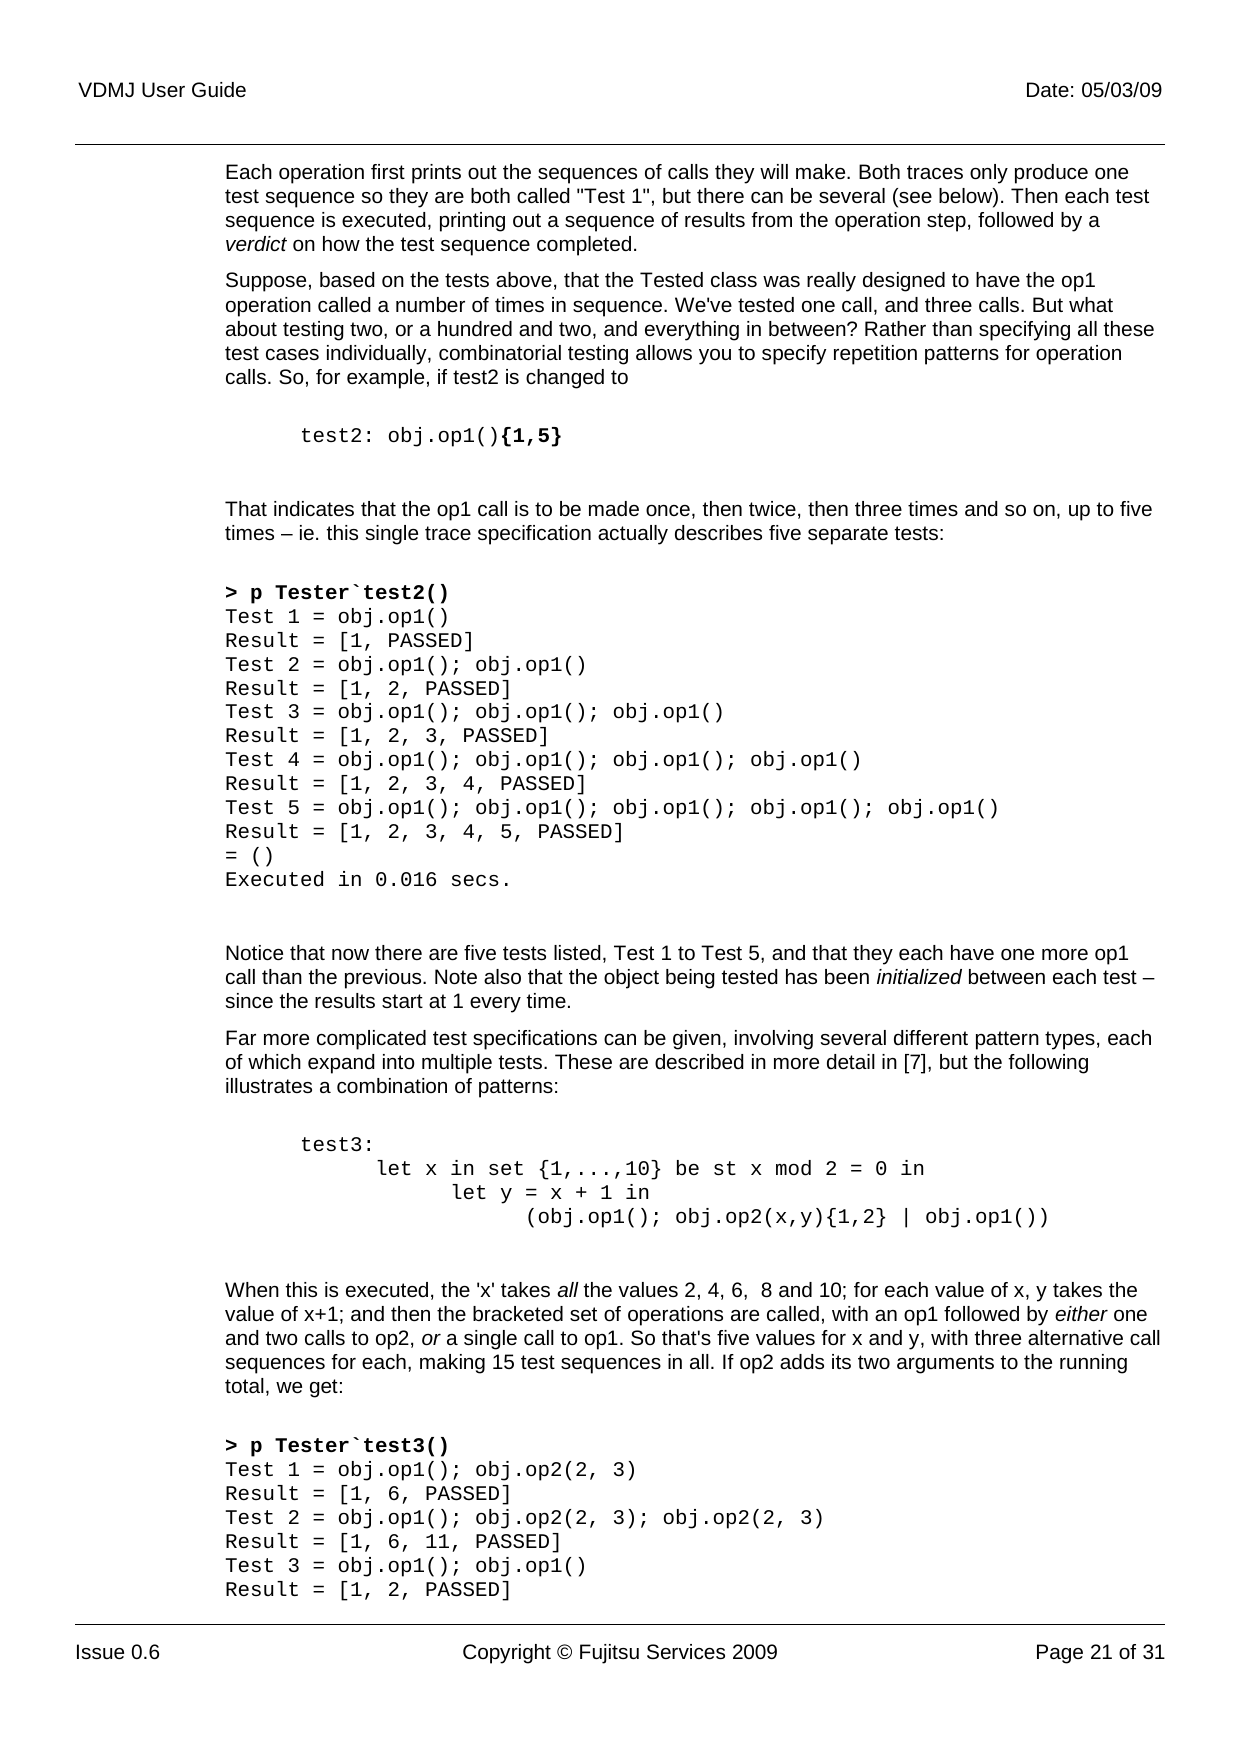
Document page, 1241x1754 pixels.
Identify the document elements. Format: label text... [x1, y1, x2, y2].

text Each operation first prints out the sequences of calls they will make. Both traces only produce one test sequence so they are both called "Test 1", but there can be several (see below). Then each test sequence is executed, printing out a sequence of results from the operation step, followed by a verdict on how the test sequence completed. [225, 160, 1165, 256]
text Result = [1, PASSED] [225, 629, 1165, 653]
text let y = x + 1 in [225, 1182, 1165, 1206]
text Test 3 = obj.op1(); obj.op1() [225, 1555, 1165, 1579]
text let x in set {1,...,10} be st x mod 2 = 0 in [225, 1158, 1165, 1182]
text > p Tester`test3() [225, 1435, 1165, 1459]
text Far more complicated test specifications can be given, involving several different pattern types, each of which expand into multiple tests. These are described in more detail in [7], but the following illustrates a combination of patterns: [225, 1026, 1165, 1098]
text Test 1 = obj.op1() [225, 606, 1165, 629]
text Result = [1, 2, 3, 4, PASSED] [225, 773, 1165, 797]
text Result = [1, 2, PASSED] [225, 1579, 1165, 1603]
text Result = [1, 6, PASSED] [225, 1483, 1165, 1507]
text Test 3 = obj.op1(); obj.op1(); obj.op1() [225, 701, 1165, 725]
text > p Tester`test2() [225, 582, 1165, 606]
text That indicates that the op1 call is to be made once, then twice, then three times and so on, up to five times – ie. this single trace specification actually describes five separate tests: [225, 497, 1165, 545]
text = () [225, 845, 1165, 869]
text Test 1 = obj.op1(); obj.op2(2, 3) [225, 1459, 1165, 1483]
text Test 2 = obj.op1(); obj.op1() [225, 653, 1165, 677]
text Test 5 = obj.op1(); obj.op1(); obj.op1(); obj.op1(); obj.op1() [225, 797, 1165, 821]
text Executed in 0.016 secs. [225, 869, 1165, 893]
text Test 4 = obj.op1(); obj.op1(); obj.op1(); obj.op1() [225, 749, 1165, 773]
text Result = [1, 2, PASSED] [225, 677, 1165, 701]
text When this is executed, the 'x' takes all the values 2, 4, 6, 8 and 10; for each value of x, y takes the value of x+1; and then the bracketed set of operations are called, with an op1 followed by either one and two calls to op2, or a single call to op1. So that's five values for x and y, with three alternative call sequences for each, making 15 test sequences in all. If op2 adds its two arguments to the running total, we get: [225, 1278, 1165, 1398]
text test3: [225, 1134, 1165, 1158]
text Result = [1, 2, 3, 4, 5, PASSED] [225, 821, 1165, 845]
text Suppose, based on the tests above, that the Tested class was really designed to have the op1 operation called a number of times in sequence. We've tested one call, and three calls. But what about testing two, or a hundred and two, and everything in between? Rather than specifying all these test cases individually, combinatorial testing allows you to specify repetition patterns for operation calls. So, for example, if test2 is changed to [225, 268, 1165, 389]
text (obj.op1(); obj.op2(x,y){1,2} | obj.op1()) [225, 1206, 1165, 1230]
text Notice that now there are five tests listed, Test 1 to Test 5, and that they each have one more op1 call than the previous. Note also that the object being tested has been initialized between each test – since the results start at 1 every time. [225, 941, 1165, 1013]
text Test 2 = obj.op1(); obj.op2(2, 3); obj.op2(2, 3) [225, 1507, 1165, 1531]
text Result = [1, 6, 11, PASSED] [225, 1531, 1165, 1555]
text test2: obj.op1(){1,5} [225, 425, 1165, 449]
text Result = [1, 2, 3, PASSED] [225, 725, 1165, 749]
